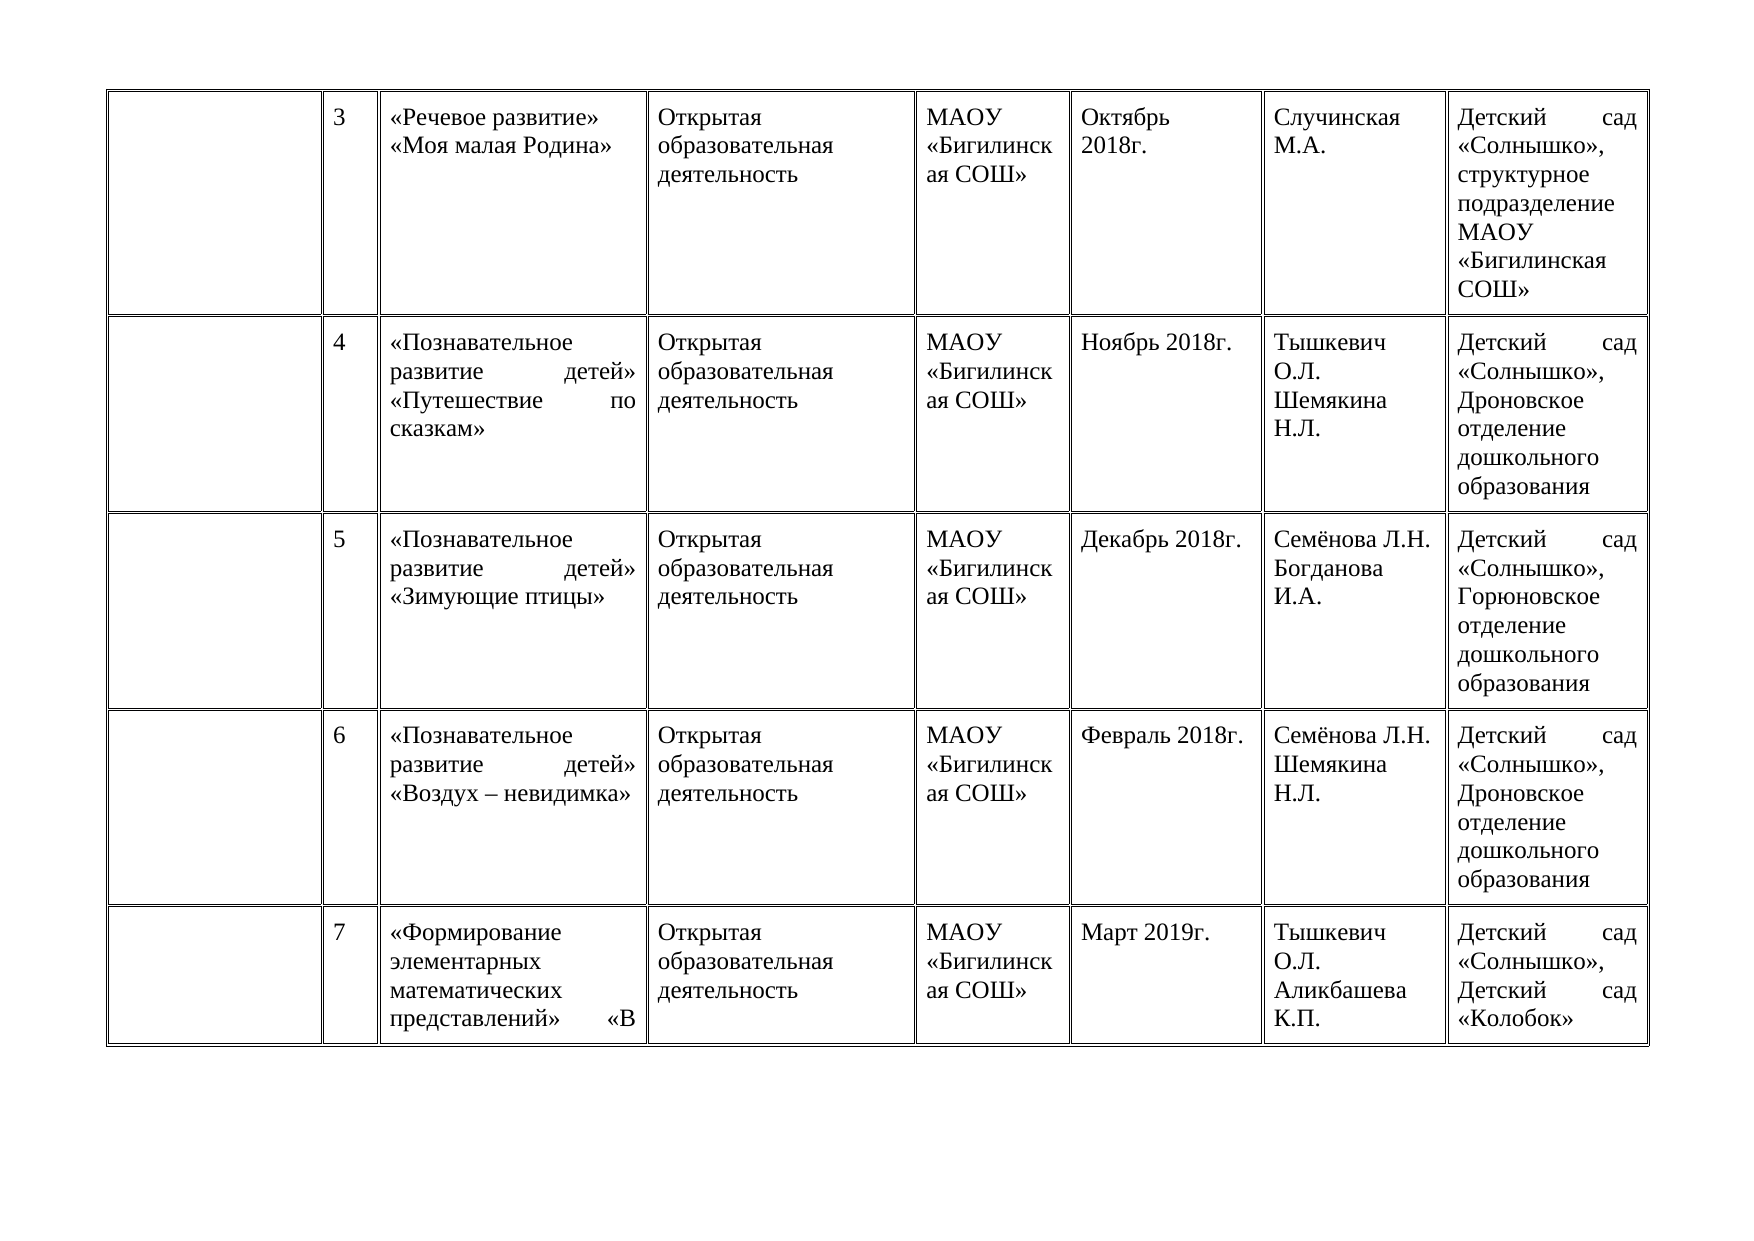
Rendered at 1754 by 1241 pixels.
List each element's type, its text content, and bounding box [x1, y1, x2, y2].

table_cell «Познавательное развитие детей» «Зимующие птицы» [381, 514, 646, 707]
table_cell Открытая образовательная деятельность [649, 514, 914, 707]
table_cell Тышкевич О.Л. Шемякина Н.Л. [1265, 317, 1445, 511]
table_cell Семёнова Л.Н. Богданова И.А. [1265, 514, 1445, 707]
table_cell МАОУ «Бигилинская СОШ» [917, 907, 1069, 1043]
table_cell Открытая образовательная деятельность [649, 711, 914, 904]
table_header Октябрь 2018г. [1072, 92, 1261, 314]
table_cell Открытая образовательная деятельность [649, 907, 914, 1043]
table_header Случинская М.А. [1265, 92, 1445, 314]
table_cell Детский сад «Солнышко», Дроновское отделение дошкольного образования [1449, 317, 1647, 511]
table_cell Детский сад «Солнышко», Дроновское отделение дошкольного образования [1449, 711, 1647, 904]
table_header Детский сад «Солнышко», структурное подразделение МАОУ «Бигилинская СОШ» [1449, 92, 1647, 314]
table_cell 7 [324, 907, 377, 1043]
table_cell МАОУ «Бигилинская СОШ» [917, 711, 1069, 904]
table_cell Ноябрь 2018г. [1072, 317, 1261, 511]
table_cell 6 [324, 711, 377, 904]
table_header 3 [324, 92, 377, 314]
table_header [109, 92, 321, 314]
table_cell «Формирование элементарных математических представлений» «В [381, 907, 646, 1043]
table_header Открытая образовательная деятельность [649, 92, 914, 314]
table_cell МАОУ «Бигилинская СОШ» [917, 317, 1069, 511]
table_cell [109, 317, 321, 511]
table_cell Детский сад «Солнышко», Горюновское отделение дошкольного образования [1449, 514, 1647, 707]
table_cell «Познавательное развитие детей» «Воздух – невидимка» [381, 711, 646, 904]
table_cell [109, 711, 321, 904]
table_cell Февраль 2018г. [1072, 711, 1261, 904]
table_cell Семёнова Л.Н. Шемякина Н.Л. [1265, 711, 1445, 904]
table_cell Открытая образовательная деятельность [649, 317, 914, 511]
table_cell Тышкевич О.Л. Аликбашева К.П. [1265, 907, 1445, 1043]
table_cell [109, 514, 321, 707]
table_header МАОУ «Бигилинская СОШ» [917, 92, 1069, 314]
table_cell 5 [324, 514, 377, 707]
table_cell «Познавательное развитие детей» «Путешествие по сказкам» [381, 317, 646, 511]
table_header «Речевое развитие» «Моя малая Родина» [381, 92, 646, 314]
table_cell Декабрь 2018г. [1072, 514, 1261, 707]
table_cell Март 2019г. [1072, 907, 1261, 1043]
table_cell 4 [324, 317, 377, 511]
table_cell [109, 907, 321, 1043]
table_cell Детский сад «Солнышко», Детский сад «Колобок» [1449, 907, 1647, 1043]
table_cell МАОУ «Бигилинская СОШ» [917, 514, 1069, 707]
